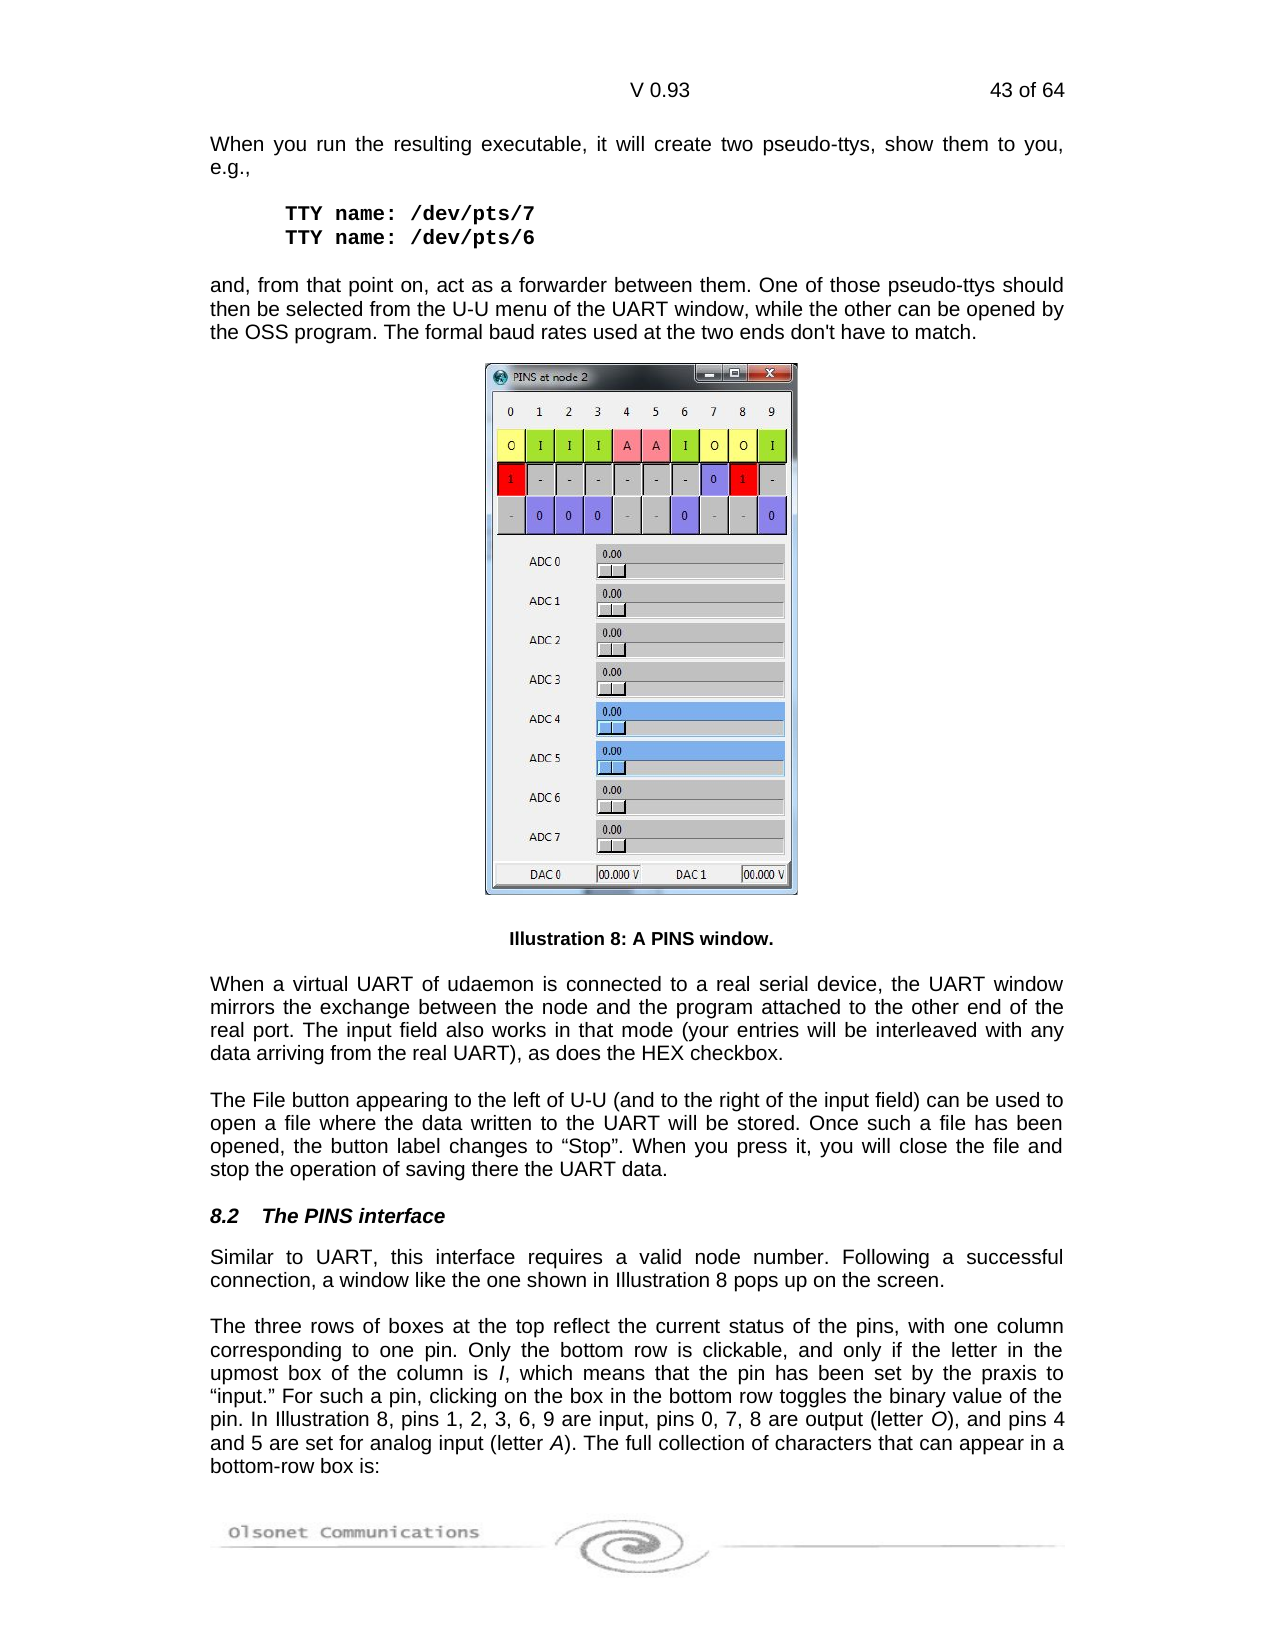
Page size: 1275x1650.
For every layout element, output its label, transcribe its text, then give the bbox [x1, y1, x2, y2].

text Similar to UART, this interface requires a valid node number. Following a successful connection, a window like the one shown in Illustration 8 pops up on the screen. [210, 1245, 1065, 1292]
subtitle The PINS interface [210, 1204, 1065, 1228]
picture [210, 1504, 1065, 1596]
text TTY name: /dev/pts/7 [210, 202, 1065, 227]
text and, from that point on, act as a forwarder between them. One of those pseudo-ttys should then be selected from the U-U menu of the UART window, while the other can be opened by the OSS program. The formal baud rates used at the two ends don't have to match. [210, 274, 1065, 343]
text The File button appearing to the left of U-U (and to the right of the input field) can be used to open a file where the data written to the UART will be stored. Once such a file has been opened, the button label changes to “Stop”. When you press it, you will close the file and stop the operation of saving there the UART data. [210, 1088, 1065, 1181]
text Illustration 8: A PINS window. [485, 928, 797, 949]
text When a virtual UART of udaemon is connected to a real serial device, the UART window mirrors the exchange between the node and the program attached to the other end of the real port. The input field also works in that mode (your entries will be interleaved with any data arriving from the real UART), as does the HEX checkbox. [210, 972, 1065, 1065]
text The three rows of boxes at the top reflect the current status of the pins, with one column corresponding to one pin. Only the bottom row is clickable, and only if the letter in the upmost box of the column is I, which means that the pin has been set by the praxis to “input.” For such a pin, clicking on the box in the bottom row toggles the binary value of the pin. In Illustration 8, pins 1, 2, 3, 6, 9 are input, pins 0, 7, 8 are output (letter O), and pins 4 and 5 are set for analog input (letter A). The full collection of characters that can appear in a bottom-row box is: [210, 1315, 1065, 1478]
text When you run the resulting executable, it will create two pseudo-ttys, show them to you, e.g., [210, 132, 1065, 179]
picture [485, 363, 798, 895]
text TTY name: /dev/pts/6 [210, 227, 1065, 251]
